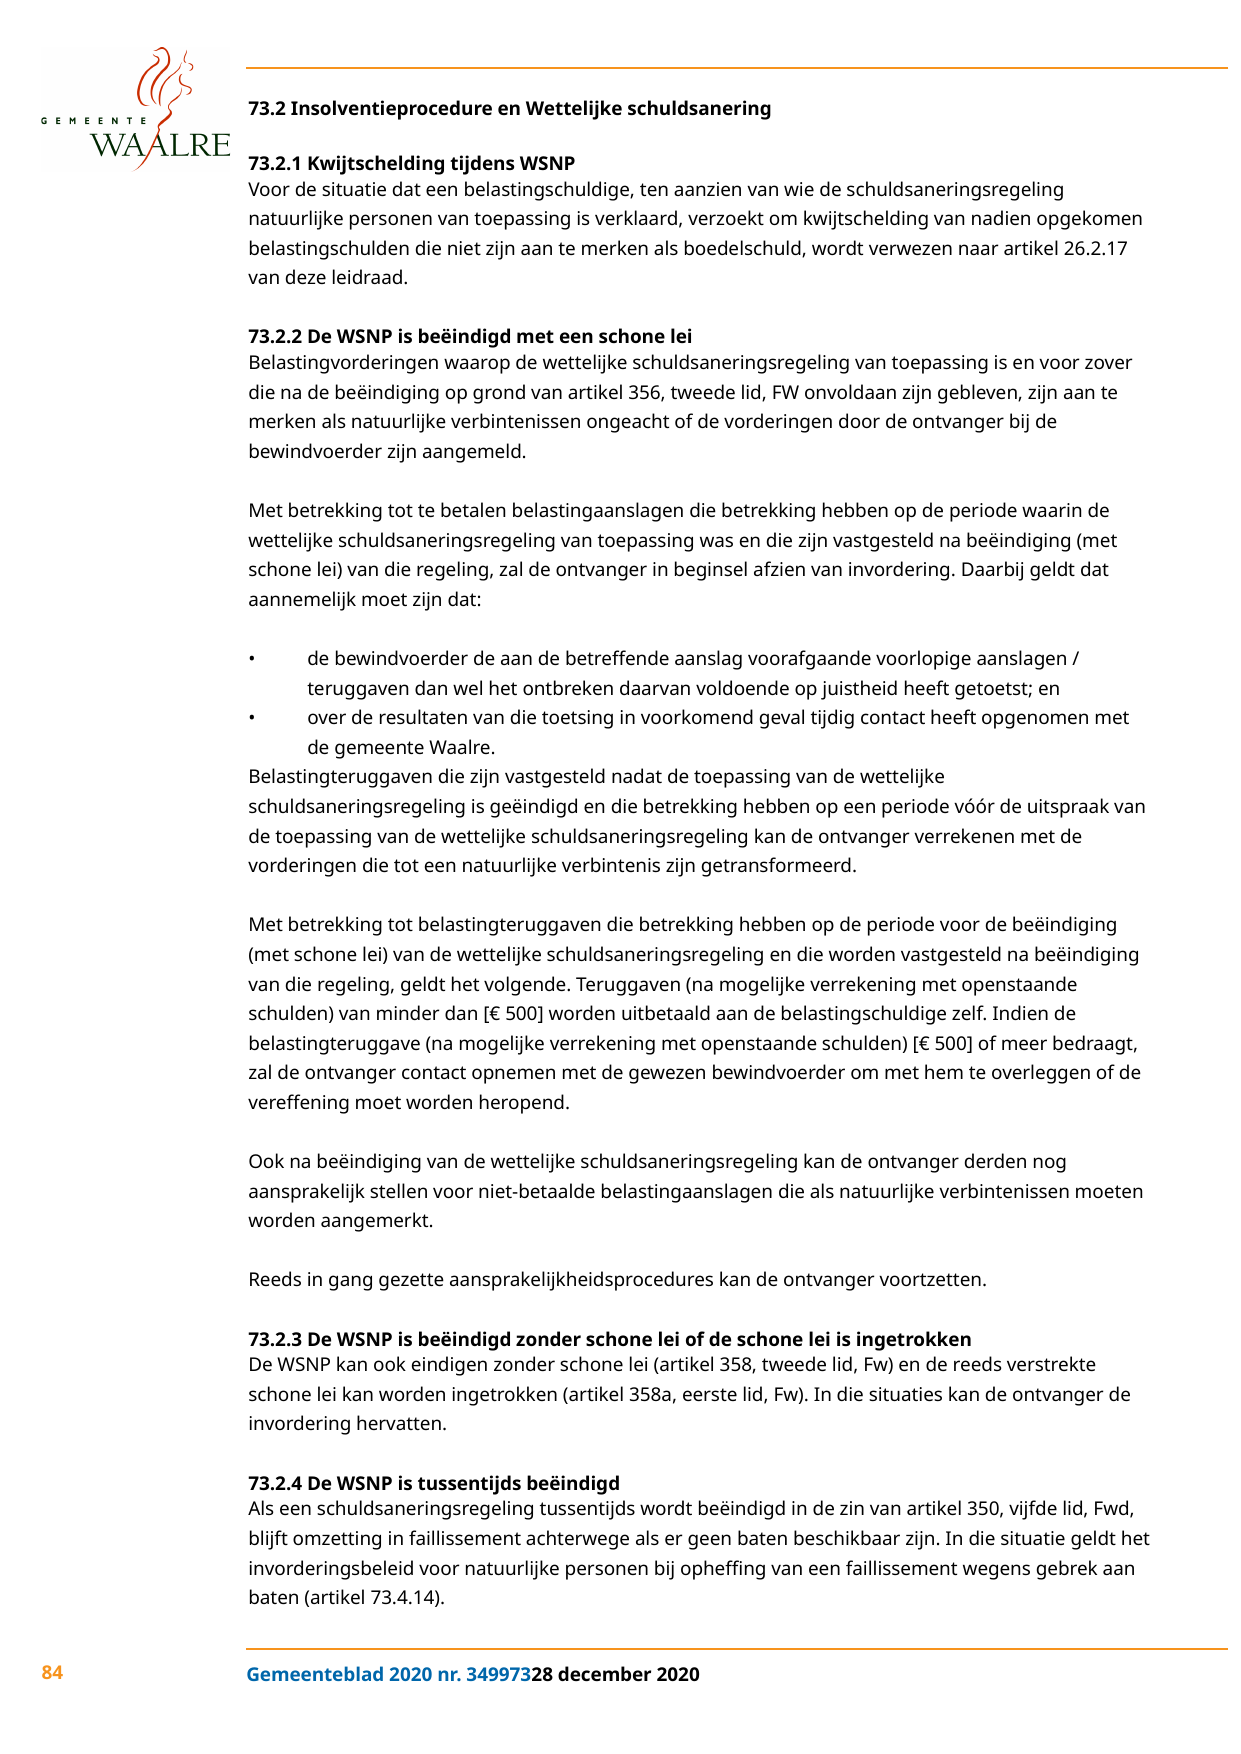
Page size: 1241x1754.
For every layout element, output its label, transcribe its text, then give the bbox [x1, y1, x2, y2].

text Voor de situatie dat een belastingschuldige, ten aanzien van wie de schuldsaneringsregeling natuurlijke personen van toepassing is verklaard, verzoekt om kwijtschelding van nadien opgekomen belastingschulden die niet zijn aan te merken als boedelschuld, wordt verwezen naar artikel 26.2.17 van deze leidraad. [248, 176, 1152, 290]
text 73.2.4 De WSNP is tussentijds beëindigd [248, 1470, 1152, 1496]
text 73.2.3 De WSNP is beëindigd zonder schone lei of de schone lei is ingetrokken [248, 1326, 1152, 1351]
text Belastingteruggaven die zijn vastgesteld nadat de toepassing van de wettelijke schuldsaneringsregeling is geëindigd en die betrekking hebben op een periode vóór de uitspraak van de toepassing van de wettelijke schuldsaneringsregeling kan de ontvanger verrekenen met de vorderingen die tot een natuurlijke verbintenis zijn getransformeerd. [248, 764, 1152, 878]
text Ook na beëindiging van de wettelijke schuldsaneringsregeling kan de ontvanger derden nog aansprakelijk stellen voor niet-betaalde belastingaanslagen die als natuurlijke verbintenissen moeten worden aangemerkt. [248, 1148, 1152, 1233]
list de bewindvoerder de aan de betreffende aanslag voorafgaande voorlopige aanslagen / teruggaven dan wel het ontbreken daarvan voldoende op juistheid heeft getoetst; en [248, 645, 1152, 701]
text Met betrekking tot te betalen belastingaanslagen die betrekking hebben op de periode waarin de wettelijke schuldsaneringsregeling van toepassing was en die zijn vastgesteld na beëindiging (met schone lei) van die regeling, zal de ontvanger in beginsel afzien van invordering. Daarbij geldt dat aannemelijk moet zijn dat: [248, 497, 1152, 612]
text Belastingvorderingen waarop de wettelijke schuldsaneringsregeling van toepassing is en voor zover die na de beëindiging op grond van artikel 356, tweede lid, FW onvoldaan zijn gebleven, zijn aan te merken als natuurlijke verbintenissen ongeacht of de vorderingen door de ontvanger bij de bewindvoerder zijn aangemeld. [248, 349, 1152, 464]
text 73.2.1 Kwijtschelding tijdens WSNP [248, 150, 1152, 176]
text De WSNP kan ook eindigen zonder schone lei (artikel 358, tweede lid, Fw) en de reeds verstrekte schone lei kan worden ingetrokken (artikel 358a, eerste lid, Fw). In die situaties kan de ontvanger de invordering hervatten. [248, 1351, 1152, 1436]
text Reeds in gang gezette aansprakelijkheidsprocedures kan de ontvanger voortzetten. [248, 1267, 1152, 1292]
list over de resultaten van die toetsing in voorkomend geval tijdig contact heeft opgenomen met de gemeente Waalre. [248, 704, 1152, 760]
text 73.2 Insolventieprocedure en Wettelijke schuldsanering [248, 95, 1152, 121]
picture [41, 47, 231, 172]
text 73.2.2 De WSNP is beëindigd met een schone lei [248, 324, 1152, 349]
text Met betrekking tot belastingteruggaven die betrekking hebben op de periode voor de beëindiging (met schone lei) van de wettelijke schuldsaneringsregeling en die worden vastgesteld na beëindiging van die regeling, geldt het volgende. Teruggaven (na mogelijke verrekening met openstaande schulden) van minder dan [€ 500] worden uitbetaald aan de belastingschuldige zelf. Indien de belastingteruggave (na mogelijke verrekening met openstaande schulden) [€ 500] of meer bedraagt, zal de ontvanger contact opnemen met de gewezen bewindvoerder om met hem te overleggen of de vereffening moet worden heropend. [248, 912, 1152, 1115]
text Als een schuldsaneringsregeling tussentijds wordt beëindigd in de zin van artikel 350, vijfde lid, Fwd, blijft omzetting in faillissement achterwege als er geen baten beschikbaar zijn. In die situatie geldt het invorderingsbeleid voor natuurlijke personen bij opheffing van een faillissement wegens gebrek aan baten (artikel 73.4.14). [248, 1496, 1152, 1610]
